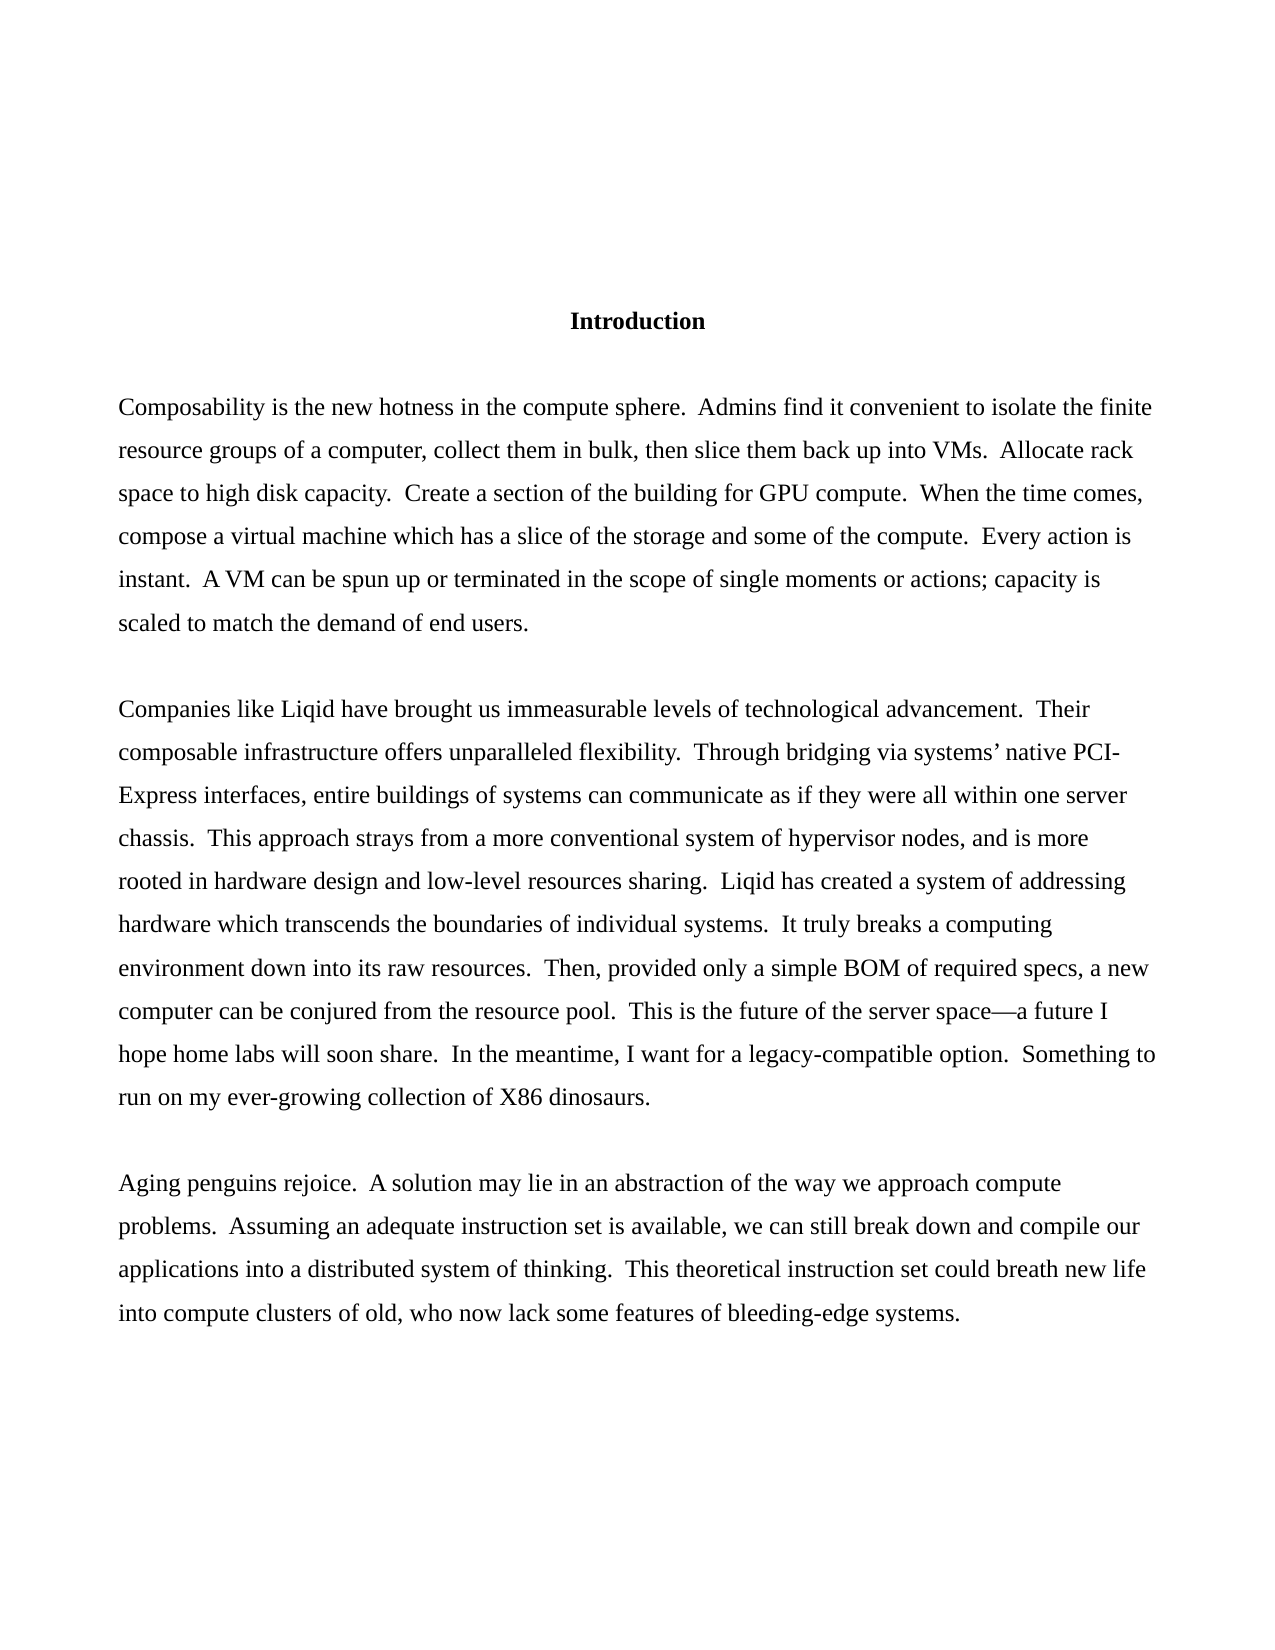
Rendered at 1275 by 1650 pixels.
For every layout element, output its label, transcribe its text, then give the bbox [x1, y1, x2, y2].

text Aging penguins rejoice. A solution may lie in an abstraction of the way we approach compute problems. Assuming an adequate instruction set is available, we can still break down and compile our applications into a distributed system of thinking. This theoretical instruction set could breath new life into compute clusters of old, who now lack some features of bleeding-edge systems. [118, 1168, 1157, 1326]
text Companies like Liqid have brought us immeasurable levels of technological advancement. Their composable infrastructure offers unparalleled flexibility. Through bridging via systems’ native PCI-Express interfaces, entire buildings of systems can communicate as if they were all within one server chassis. This approach strays from a more conventional system of hypervisor nodes, and is more rooted in hardware design and low-level resources sharing. Liqid has created a system of addressing hardware which transcends the boundaries of individual systems. It truly breaks a computing environment down into its raw resources. Then, provided only a simple BOM of required specs, a new computer can be conjured from the resource pool. This is the future of the server space—a future I hope home labs will soon share. In the meantime, I want for a legacy-compatible option. Something to run on my ever-growing collection of X86 dinosaurs. [118, 694, 1157, 1111]
text Introduction [118, 306, 1157, 334]
text Composability is the new hotness in the compute sphere. Admins find it convenient to isolate the finite resource groups of a computer, collect them in bulk, then slice them back up into VMs. Allocate rack space to high disk capacity. Create a section of the building for GPU compute. When the time comes, compose a virtual machine which has a slice of the storage and some of the compute. Every action is instant. A VM can be spun up or terminated in the scope of single moments or actions; capacity is scaled to match the demand of end users. [118, 392, 1157, 636]
